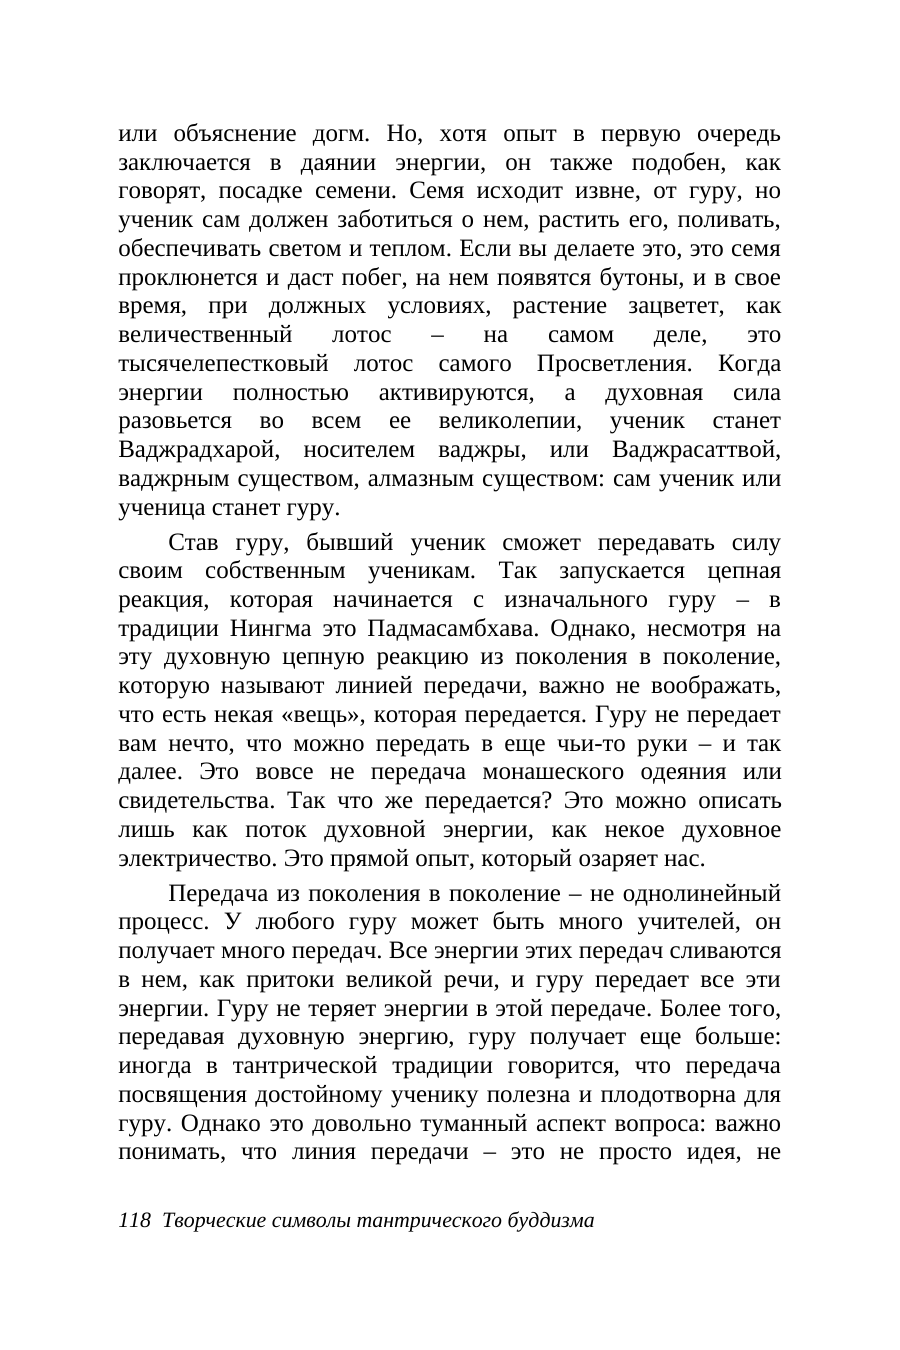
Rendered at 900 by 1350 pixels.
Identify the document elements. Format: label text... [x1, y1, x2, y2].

text или объяснение догм. Но, хотя опыт в первую очередь заключается в даянии энергии, он также подобен, как говорят, посадке семени. Семя исходит извне, от гуру, но ученик сам должен заботиться о нем, растить его, поливать, обеспечивать светом и теплом. Если вы делаете это, это семя проклюнется и даст побег, на нем появятся бутоны, и в свое время, при должных условиях, растение зацветет, как величественный лотос – на самом деле, это тысячелепестковый лотос самого Просветления. Когда энергии полностью активируются, а духовная сила разовьется во всем ее великолепии, ученик станет Ваджрадхарой, носителем ваджры, или Ваджрасаттвой, ваджрным существом, алмазным существом: сам ученик или ученица станет гуру. [118, 118, 782, 521]
text Став гуру, бывший ученик сможет передавать силу своим собственным ученикам. Так запускается цепная реакция, которая начинается с изначального гуру – в традиции Нингма это Падмасамбхава. Однако, несмотря на эту духовную цепную реакцию из поколения в поколение, которую называют линией передачи, важно не воображать, что есть некая «вещь», которая передается. Гуру не передает вам нечто, что можно передать в еще чьи-то руки – и так далее. Это вовсе не передача монашеского одеяния или свидетельства. Так что же передается? Это можно описать лишь как поток духовной энергии, как некое духовное электричество. Это прямой опыт, который озаряет нас. [118, 527, 782, 872]
text Передача из поколения в поколение – не однолинейный процесс. У любого гуру может быть много учителей, он получает много передач. Все энергии этих передач сливаются в нем, как притоки великой речи, и гуру передает все эти энергии. Гуру не теряет энергии в этой передаче. Более того, передавая духовную энергию, гуру получает еще больше: иногда в тантрической традиции говорится, что передача посвящения достойному ученику полезна и плодотворна для гуру. Однако это довольно туманный аспект вопроса: важно понимать, что линия передачи – это не просто идея, не [118, 878, 782, 1165]
